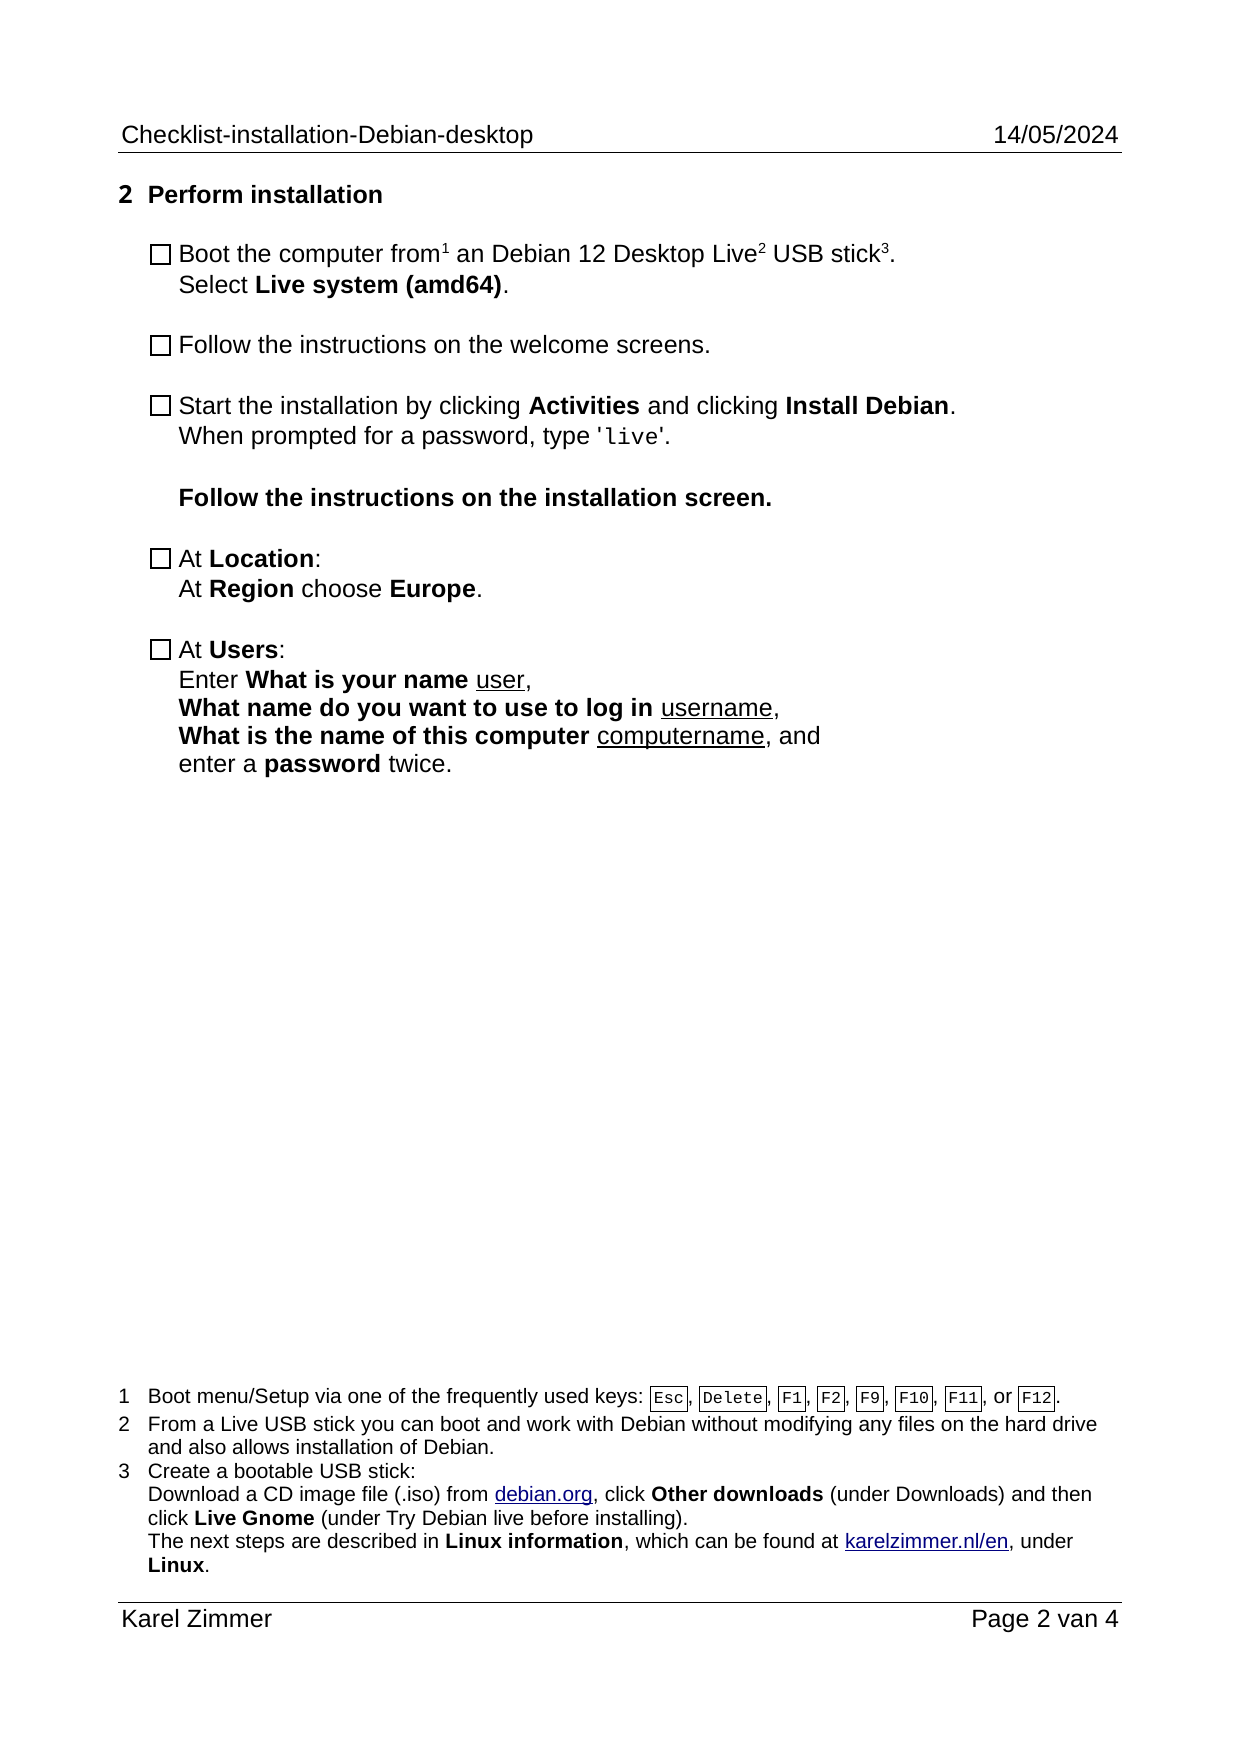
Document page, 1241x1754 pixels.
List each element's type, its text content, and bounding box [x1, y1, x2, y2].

table_cell [142, 269, 177, 300]
table_cell [177, 514, 1122, 544]
table_cell [142, 421, 177, 453]
table_header Boot the computer from an Debian 12 Desktop Live USB stick. [177, 239, 1122, 269]
table_cell [118, 360, 142, 391]
table_cell When prompted for a password, type 'live'. [177, 421, 1122, 453]
list Perform installation [118, 177, 1122, 211]
table_cell [118, 300, 142, 330]
table_header [142, 239, 177, 269]
table_cell [118, 421, 142, 453]
table_cell [177, 604, 1122, 635]
table_cell [118, 604, 142, 635]
table_cell [142, 514, 177, 544]
table_cell [118, 544, 142, 574]
table_cell Enter What is your name USER, What name do you want to use to log in USERname, What is the name of this computer computername, and enter a password twice. [177, 665, 1122, 779]
table_cell [142, 330, 177, 360]
table_cell [177, 360, 1122, 391]
table_cell At Users: [177, 635, 1122, 665]
table_cell [142, 544, 177, 574]
table_cell [118, 391, 142, 421]
table_cell Follow the instructions on the welcome screens. [177, 330, 1122, 360]
table_cell [142, 483, 177, 513]
table_cell [142, 665, 177, 779]
table_cell [142, 604, 177, 635]
table_cell [118, 453, 142, 483]
table_cell [142, 635, 177, 665]
table_header [118, 239, 142, 269]
table_cell At Location: [177, 544, 1122, 574]
table_cell [118, 330, 142, 360]
table_cell [118, 483, 142, 513]
table_cell [142, 391, 177, 421]
table_cell [118, 665, 142, 779]
table_cell [177, 453, 1122, 483]
table_cell [177, 300, 1122, 330]
table_cell [142, 453, 177, 483]
table_cell [118, 269, 142, 300]
table_cell Follow the instructions on the installation screen. [177, 483, 1122, 513]
table_cell [142, 360, 177, 391]
table_cell Start the installation by clicking Activities and clicking Install Debian. [177, 391, 1122, 421]
table_cell Select Live system (amd64). [177, 269, 1122, 300]
table_cell At Region choose Europe. [177, 574, 1122, 604]
table_cell [142, 300, 177, 330]
table_cell [118, 635, 142, 665]
table_cell [118, 514, 142, 544]
table_cell [142, 574, 177, 604]
table_cell [118, 574, 142, 604]
